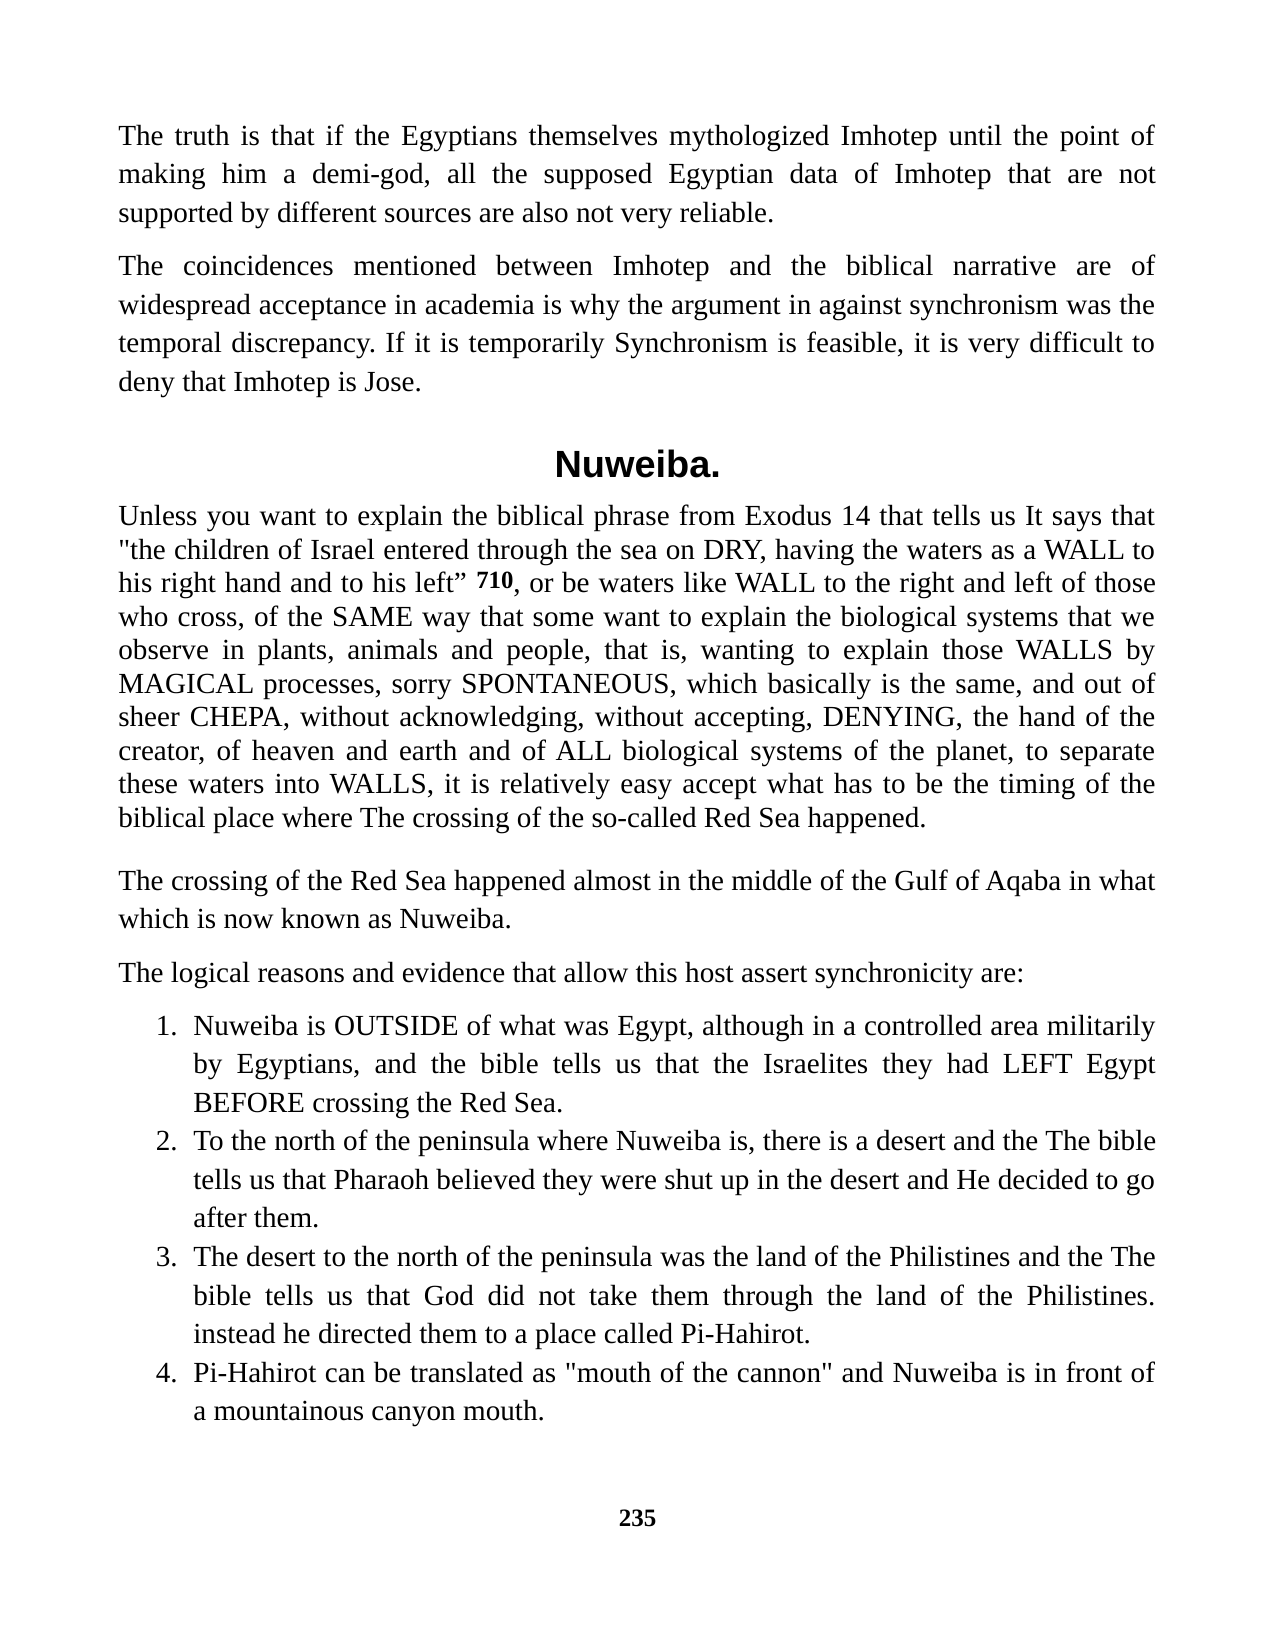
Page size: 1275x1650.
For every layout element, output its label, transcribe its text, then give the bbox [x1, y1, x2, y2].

list Pi-Hahirot can be translated as "mouth of the cannon" and Nuweiba is in front of a mountainous canyon mouth. [156, 1355, 1157, 1427]
text Unless you want to explain the biblical phrase from Exodus 14 that tells us It says that "the children of Israel entered through the sea on DRY, having the waters as a WALL to his right hand and to his left” , or be waters like WALL to the right and left of those who cross, of the SAME way that some want to explain the biological systems that we observe in plants, animals and people, that is, wanting to explain those WALLS by MAGICAL processes, sorry SPONTANEOUS, which basically is the same, and out of sheer CHEPA, without acknowledging, without accepting, DENYING, the hand of the creator, of heaven and earth and of ALL biological systems of the planet, to separate these waters into WALLS, it is relatively easy accept what has to be the timing of the biblical place where The crossing of the so-called Red Sea happened. [118, 498, 1157, 834]
subtitle Nuweiba. [118, 442, 1157, 486]
text The coincidences mentioned between Imhotep and the biblical narrative are of widespread acceptance in academia is why the argument in against synchronism was the temporal discrepancy. If it is temporarily Synchronism is feasible, it is very difficult to deny that Imhotep is Jose. [118, 248, 1157, 397]
list Nuweiba is OUTSIDE of what was Egypt, although in a controlled area militarily by Egyptians, and the bible tells us that the Israelites they had LEFT Egypt BEFORE crossing the Red Sea. [156, 1008, 1157, 1118]
text The logical reasons and evidence that allow this host assert synchronicity are: [118, 955, 1157, 988]
text The crossing of the Red Sea happened almost in the middle of the Gulf of Aqaba in what which is now known as Nuweiba. [118, 863, 1157, 935]
list To the north of the peninsula where Nuweiba is, there is a desert and the The bible tells us that Pharaoh believed they were shut up in the desert and He decided to go after them. [156, 1123, 1157, 1234]
text The truth is that if the Egyptians themselves mythologized Imhotep until the point of making him a demi-god, all the supposed Egyptian data of Imhotep that are not supported by different sources are also not very reliable. [118, 118, 1157, 229]
list The desert to the north of the peninsula was the land of the Philistines and the The bible tells us that God did not take them through the land of the Philistines. instead he directed them to a place called Pi-Hahirot. [156, 1239, 1157, 1350]
